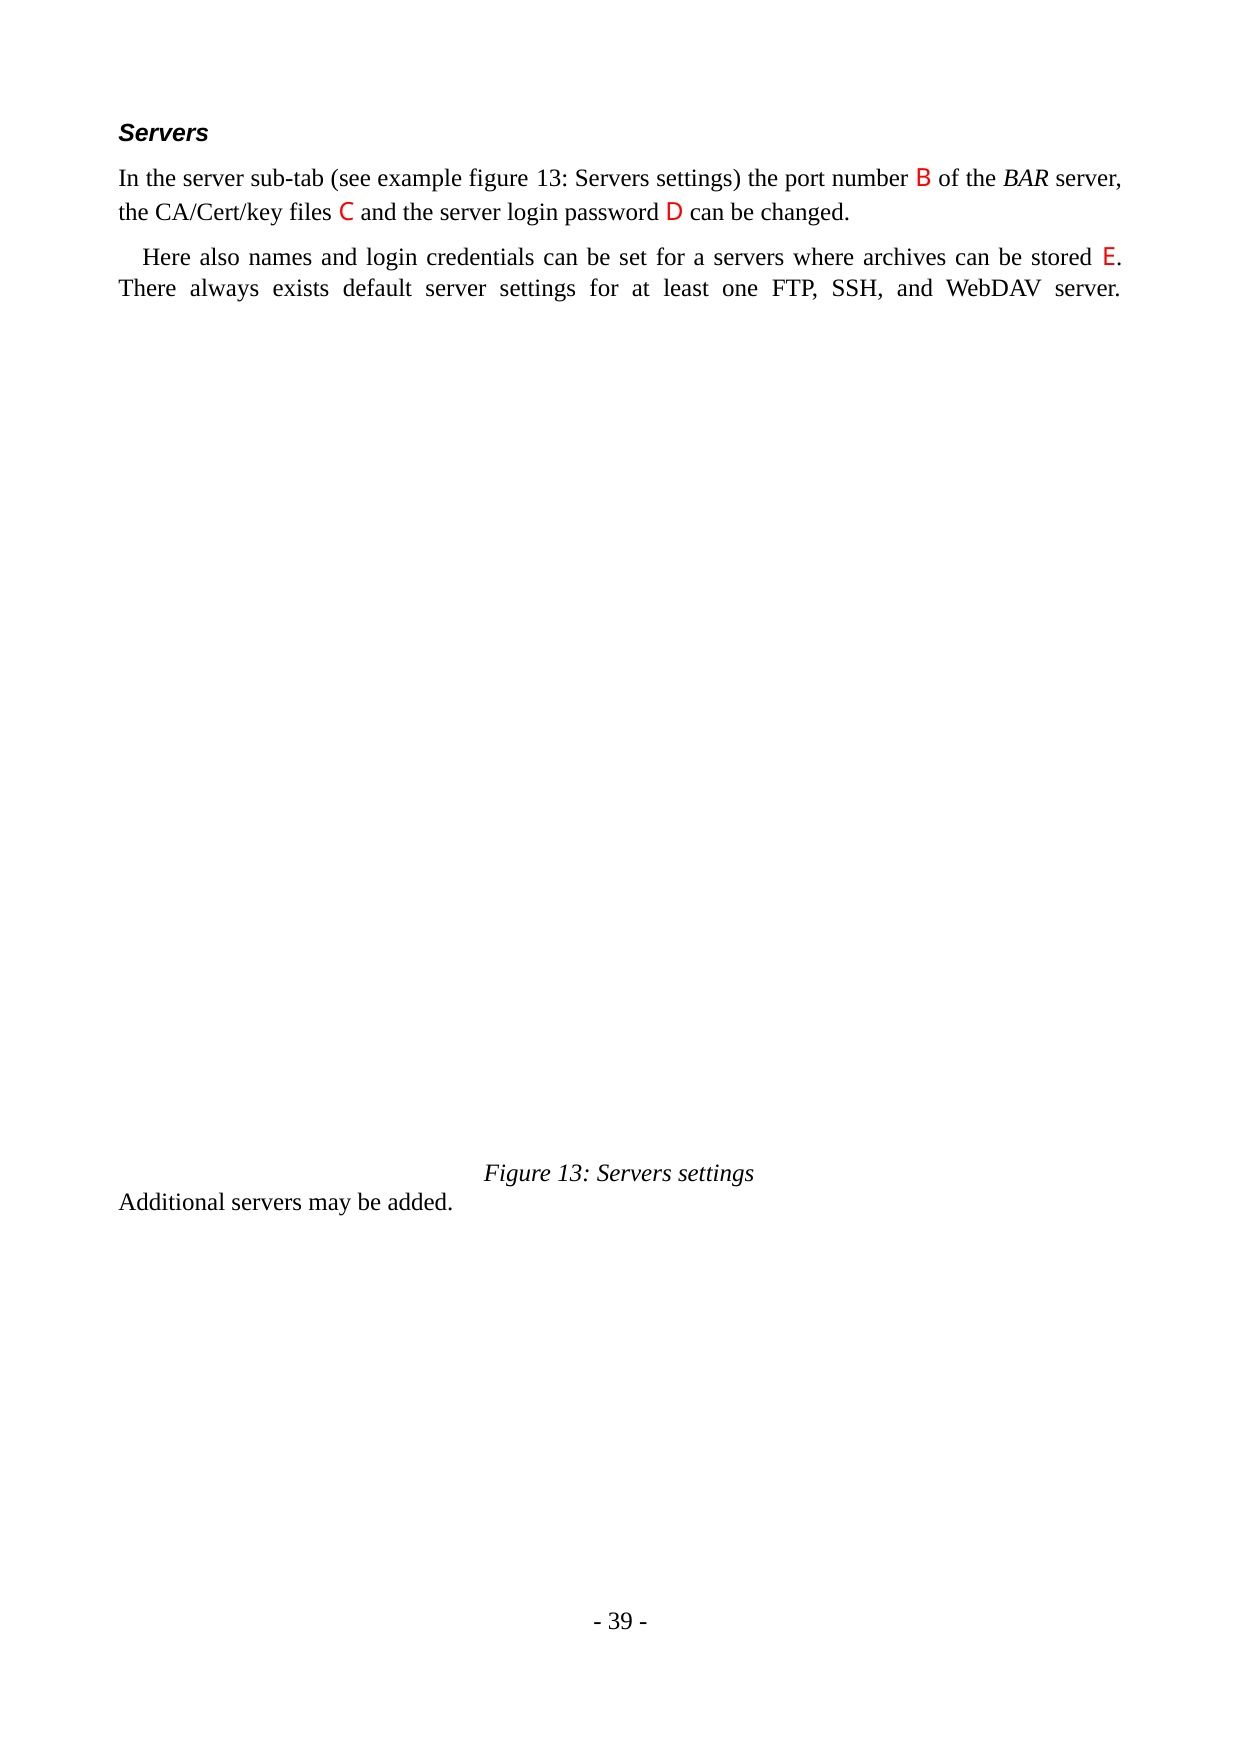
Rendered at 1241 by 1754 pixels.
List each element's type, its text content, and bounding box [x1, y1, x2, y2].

text In the server sub-tab (see example figure 13: Servers settings) the port number B of the BAR server, the CA/Cert/key files C and the server login password D can be changed. [118, 159, 1122, 227]
subtitle Servers [118, 118, 1122, 147]
text Additional servers may be added. [118, 1187, 1122, 1215]
text Here also names and login credentials can be set for a servers where archives can be stored E. There always exists default server settings for at least one FTP, SSH, and WebDAV server. [118, 239, 1122, 341]
text Figure 13: Servers settings [118, 341, 1122, 1187]
